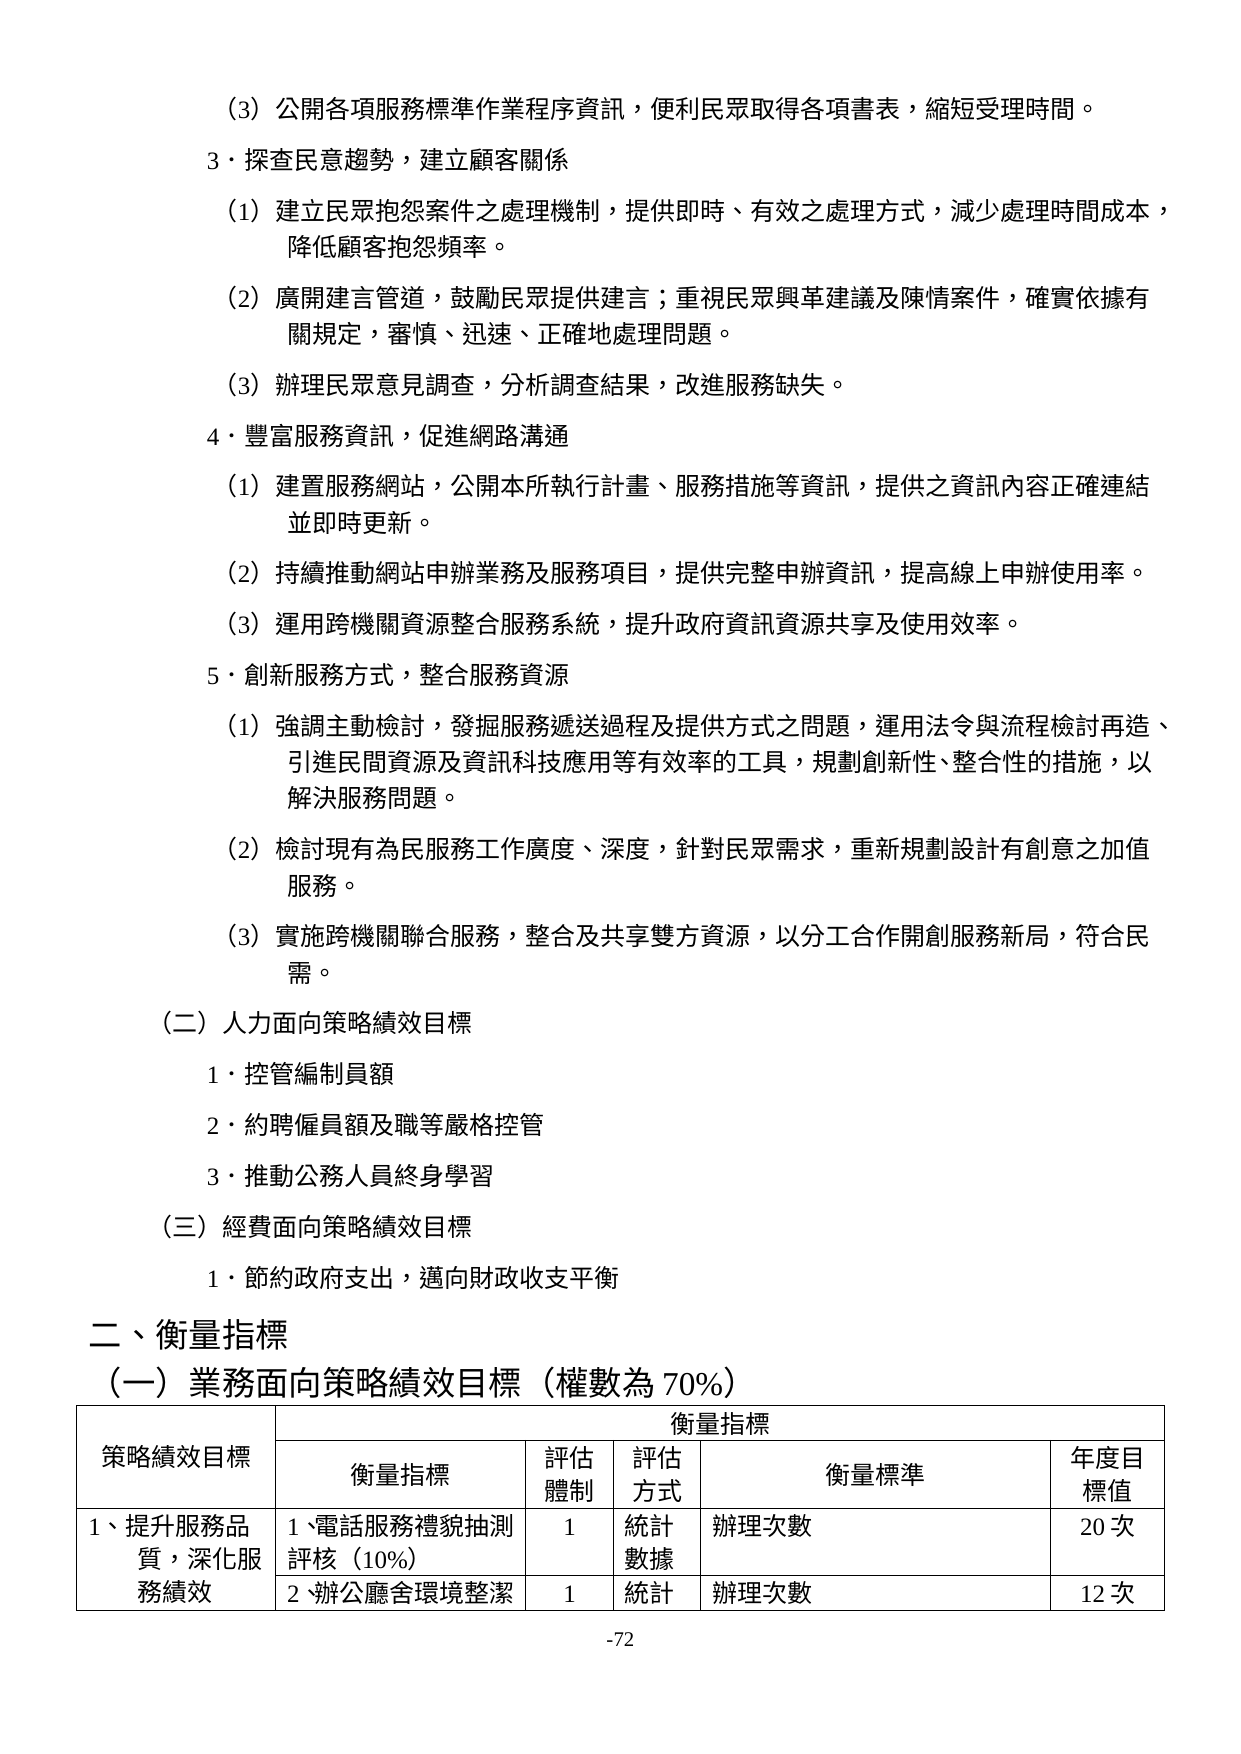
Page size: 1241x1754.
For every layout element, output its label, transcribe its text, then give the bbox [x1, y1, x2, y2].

table_cell 辦理次數 [701, 1576, 1050, 1609]
list 控管編制員額 [207, 1055, 1152, 1091]
text （三）經費面向策略績效目標 [148, 1207, 1152, 1243]
list 建立民眾抱怨案件之處理機制，提供即時、有效之處理方式，減少處理時間成本，降低顧客抱怨頻率。 [213, 191, 1152, 263]
table_cell 1 [526, 1576, 613, 1609]
table_cell 2、辦公廳舍環境整潔 [276, 1576, 525, 1609]
list 公開各項服務標準作業程序資訊，便利民眾取得各項書表，縮短受理時間。 [213, 89, 1152, 126]
list 創新服務方式，整合服務資源 [207, 656, 1152, 692]
text 二、衡量指標 [88, 1309, 1152, 1357]
list 推動公務人員終身學習 [207, 1156, 1152, 1193]
table_cell 年度目標值 [1051, 1441, 1164, 1507]
list 探查民意趨勢，建立顧客關係 [207, 140, 1152, 176]
table_cell 20次 [1051, 1509, 1164, 1575]
text （二）人力面向策略績效目標 [148, 1004, 1152, 1040]
table_cell 評估體制 [526, 1441, 613, 1507]
list 辦理民眾意見調查，分析調查結果，改進服務缺失。 [213, 365, 1152, 401]
table_cell 統計數據 [614, 1509, 700, 1575]
list 實施跨機關聯合服務，整合及共享雙方資源，以分工合作開創服務新局，符合民需。 [213, 917, 1152, 989]
table_cell 1、電話服務禮貌抽測評核（10%） [276, 1509, 525, 1575]
table_header 策略績效目標 [77, 1406, 275, 1507]
table_cell 衡量標準 [701, 1441, 1050, 1507]
table_cell 統計 [614, 1576, 700, 1609]
table_cell 1 [526, 1509, 613, 1575]
table_cell 衡量指標 [276, 1441, 525, 1507]
list 豐富服務資訊，促進網路溝通 [207, 416, 1152, 452]
list 節約政府支出，邁向財政收支平衡 [207, 1258, 1152, 1294]
list 建置服務網站，公開本所執行計畫、服務措施等資訊，提供之資訊內容正確連結並即時更新。 [213, 467, 1152, 539]
table_header 衡量指標 [276, 1406, 1164, 1440]
table_cell 辦理次數 [701, 1509, 1050, 1575]
table_cell 提升服務品質，深化服務績效 [77, 1509, 275, 1609]
list 持續推動網站申辦業務及服務項目，提供完整申辦資訊，提高線上申辦使用率。 [213, 554, 1152, 590]
list 約聘僱員額及職等嚴格控管 [207, 1106, 1152, 1142]
list 檢討現有為民服務工作廣度、深度，針對民眾需求，重新規劃設計有創意之加值服務。 [213, 830, 1152, 902]
list 廣開建言管道，鼓勵民眾提供建言；重視民眾興革建議及陳情案件，確實依據有關規定，審慎、迅速、正確地處理問題。 [213, 278, 1152, 351]
list 運用跨機關資源整合服務系統，提升政府資訊資源共享及使用效率。 [213, 605, 1152, 641]
table_cell 評估方式 [614, 1441, 700, 1507]
list 強調主動檢討，發掘服務遞送過程及提供方式之問題，運用法令與流程檢討再造、引進民間資源及資訊科技應用等有效率的工具，規劃創新性、整合性的措施，以解決服務問題。 [213, 706, 1152, 815]
text （一）業務面向策略績效目標（權數為70%） [88, 1357, 1152, 1405]
table_cell 12次 [1051, 1576, 1164, 1609]
